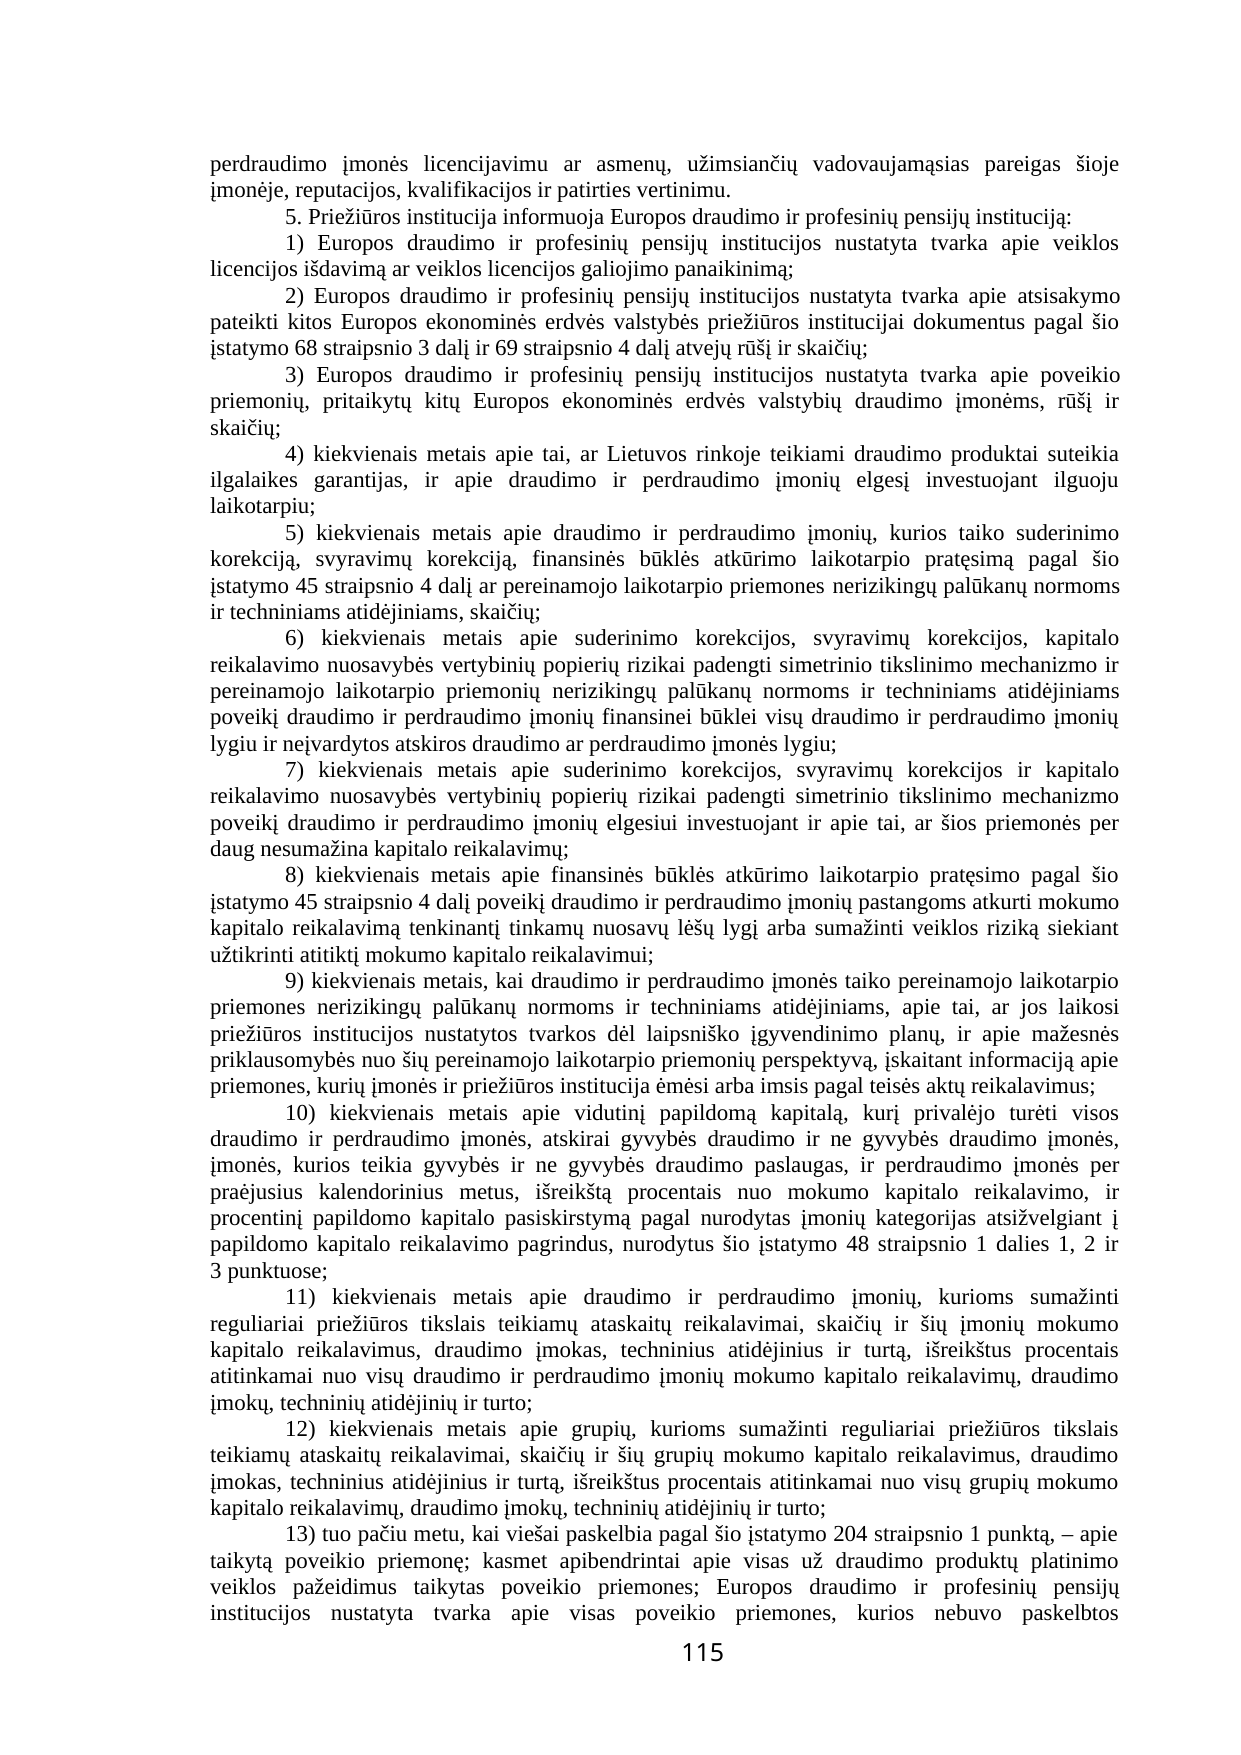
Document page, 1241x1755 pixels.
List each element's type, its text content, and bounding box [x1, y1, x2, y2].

text 9) kiekvienais metais, kai draudimo ir perdraudimo įmonės taiko pereinamojo laikotarpio priemones nerizikingų palūkanų normoms ir techniniams atidėjiniams, apie tai, ar jos laikosi priežiūros institucijos nustatytos tvarkos dėl laipsniško įgyvendinimo planų, ir apie mažesnės priklausomybės nuo šių pereinamojo laikotarpio priemonių perspektyvą, įskaitant informaciją apie priemones, kurių įmonės ir priežiūros institucija ėmėsi arba imsis pagal teisės aktų reikalavimus; [210, 967, 1120, 1099]
text 5. Priežiūros institucija informuoja Europos draudimo ir profesinių pensijų instituciją: [210, 203, 1120, 229]
text 4) kiekvienais metais apie tai, ar Lietuvos rinkoje teikiami draudimo produktai suteikia ilgalaikes garantijas, ir apie draudimo ir perdraudimo įmonių elgesį investuojant ilguoju laikotarpiu; [210, 440, 1120, 519]
text 10) kiekvienais metais apie vidutinį papildomą kapitalą, kurį privalėjo turėti visos draudimo ir perdraudimo įmonės, atskirai gyvybės draudimo ir ne gyvybės draudimo įmonės, įmonės, kurios teikia gyvybės ir ne gyvybės draudimo paslaugas, ir perdraudimo įmonės per praėjusius kalendorinius metus, išreikštą procentais nuo mokumo kapitalo reikalavimo, ir procentinį papildomo kapitalo pasiskirstymą pagal nurodytas įmonių kategorijas atsižvelgiant į papildomo kapitalo reikalavimo pagrindus, nurodytus šio įstatymo 48 straipsnio 1 dalies 1, 2 ir 3 punktuose; [210, 1099, 1120, 1283]
text 11) kiekvienais metais apie draudimo ir perdraudimo įmonių, kurioms sumažinti reguliariai priežiūros tikslais teikiamų ataskaitų reikalavimai, skaičių ir šių įmonių mokumo kapitalo reikalavimus, draudimo įmokas, techninius atidėjinius ir turtą, išreikštus procentais atitinkamai nuo visų draudimo ir perdraudimo įmonių mokumo kapitalo reikalavimų, draudimo įmokų, techninių atidėjinių ir turto; [210, 1283, 1120, 1415]
text 6) kiekvienais metais apie suderinimo korekcijos, svyravimų korekcijos, kapitalo reikalavimo nuosavybės vertybinių popierių rizikai padengti simetrinio tikslinimo mechanizmo ir pereinamojo laikotarpio priemonių nerizikingų palūkanų normoms ir techniniams atidėjiniams poveikį draudimo ir perdraudimo įmonių finansinei būklei visų draudimo ir perdraudimo įmonių lygiu ir neįvardytos atskiros draudimo ar perdraudimo įmonės lygiu; [210, 624, 1120, 756]
text 3) Europos draudimo ir profesinių pensijų institucijos nustatyta tvarka apie poveikio priemonių, pritaikytų kitų Europos ekonominės erdvės valstybių draudimo įmonėms, rūšį ir skaičių; [210, 361, 1120, 440]
text 7) kiekvienais metais apie suderinimo korekcijos, svyravimų korekcijos ir kapitalo reikalavimo nuosavybės vertybinių popierių rizikai padengti simetrinio tikslinimo mechanizmo poveikį draudimo ir perdraudimo įmonių elgesiui investuojant ir apie tai, ar šios priemonės per daug nesumažina kapitalo reikalavimų; [210, 756, 1120, 862]
text 13) tuo pačiu metu, kai viešai paskelbia pagal šio įstatymo 204 straipsnio 1 punktą, – apie taikytą poveikio priemonę; kasmet apibendrintai apie visas už draudimo produktų platinimo veiklos pažeidimus taikytas poveikio priemones; Europos draudimo ir profesinių pensijų institucijos nustatyta tvarka apie visas poveikio priemones, kurios nebuvo paskelbtos [210, 1520, 1120, 1626]
text 1) Europos draudimo ir profesinių pensijų institucijos nustatyta tvarka apie veiklos licencijos išdavimą ar veiklos licencijos galiojimo panaikinimą; [210, 229, 1120, 282]
text 2) Europos draudimo ir profesinių pensijų institucijos nustatyta tvarka apie atsisakymo pateikti kitos Europos ekonominės erdvės valstybės priežiūros institucijai dokumentus pagal šio įstatymo 68 straipsnio 3 dalį ir 69 straipsnio 4 dalį atvejų rūšį ir skaičių; [210, 282, 1120, 361]
text perdraudimo įmonės licencijavimu ar asmenų, užimsiančių vadovaujamąsias pareigas šioje įmonėje, reputacijos, kvalifikacijos ir patirties vertinimu. [210, 150, 1120, 203]
text 8) kiekvienais metais apie finansinės būklės atkūrimo laikotarpio pratęsimo pagal šio įstatymo 45 straipsnio 4 dalį poveikį draudimo ir perdraudimo įmonių pastangoms atkurti mokumo kapitalo reikalavimą tenkinantį tinkamų nuosavų lėšų lygį arba sumažinti veiklos riziką siekiant užtikrinti atitiktį mokumo kapitalo reikalavimui; [210, 862, 1120, 967]
text 12) kiekvienais metais apie grupių, kurioms sumažinti reguliariai priežiūros tikslais teikiamų ataskaitų reikalavimai, skaičių ir šių grupių mokumo kapitalo reikalavimus, draudimo įmokas, techninius atidėjinius ir turtą, išreikštus procentais atitinkamai nuo visų grupių mokumo kapitalo reikalavimų, draudimo įmokų, techninių atidėjinių ir turto; [210, 1415, 1120, 1520]
text 5) kiekvienais metais apie draudimo ir perdraudimo įmonių, kurios taiko suderinimo korekciją, svyravimų korekciją, finansinės būklės atkūrimo laikotarpio pratęsimą pagal šio įstatymo 45 straipsnio 4 dalį ar pereinamojo laikotarpio priemones nerizikingų palūkanų normoms ir techniniams atidėjiniams, skaičių; [210, 519, 1120, 624]
